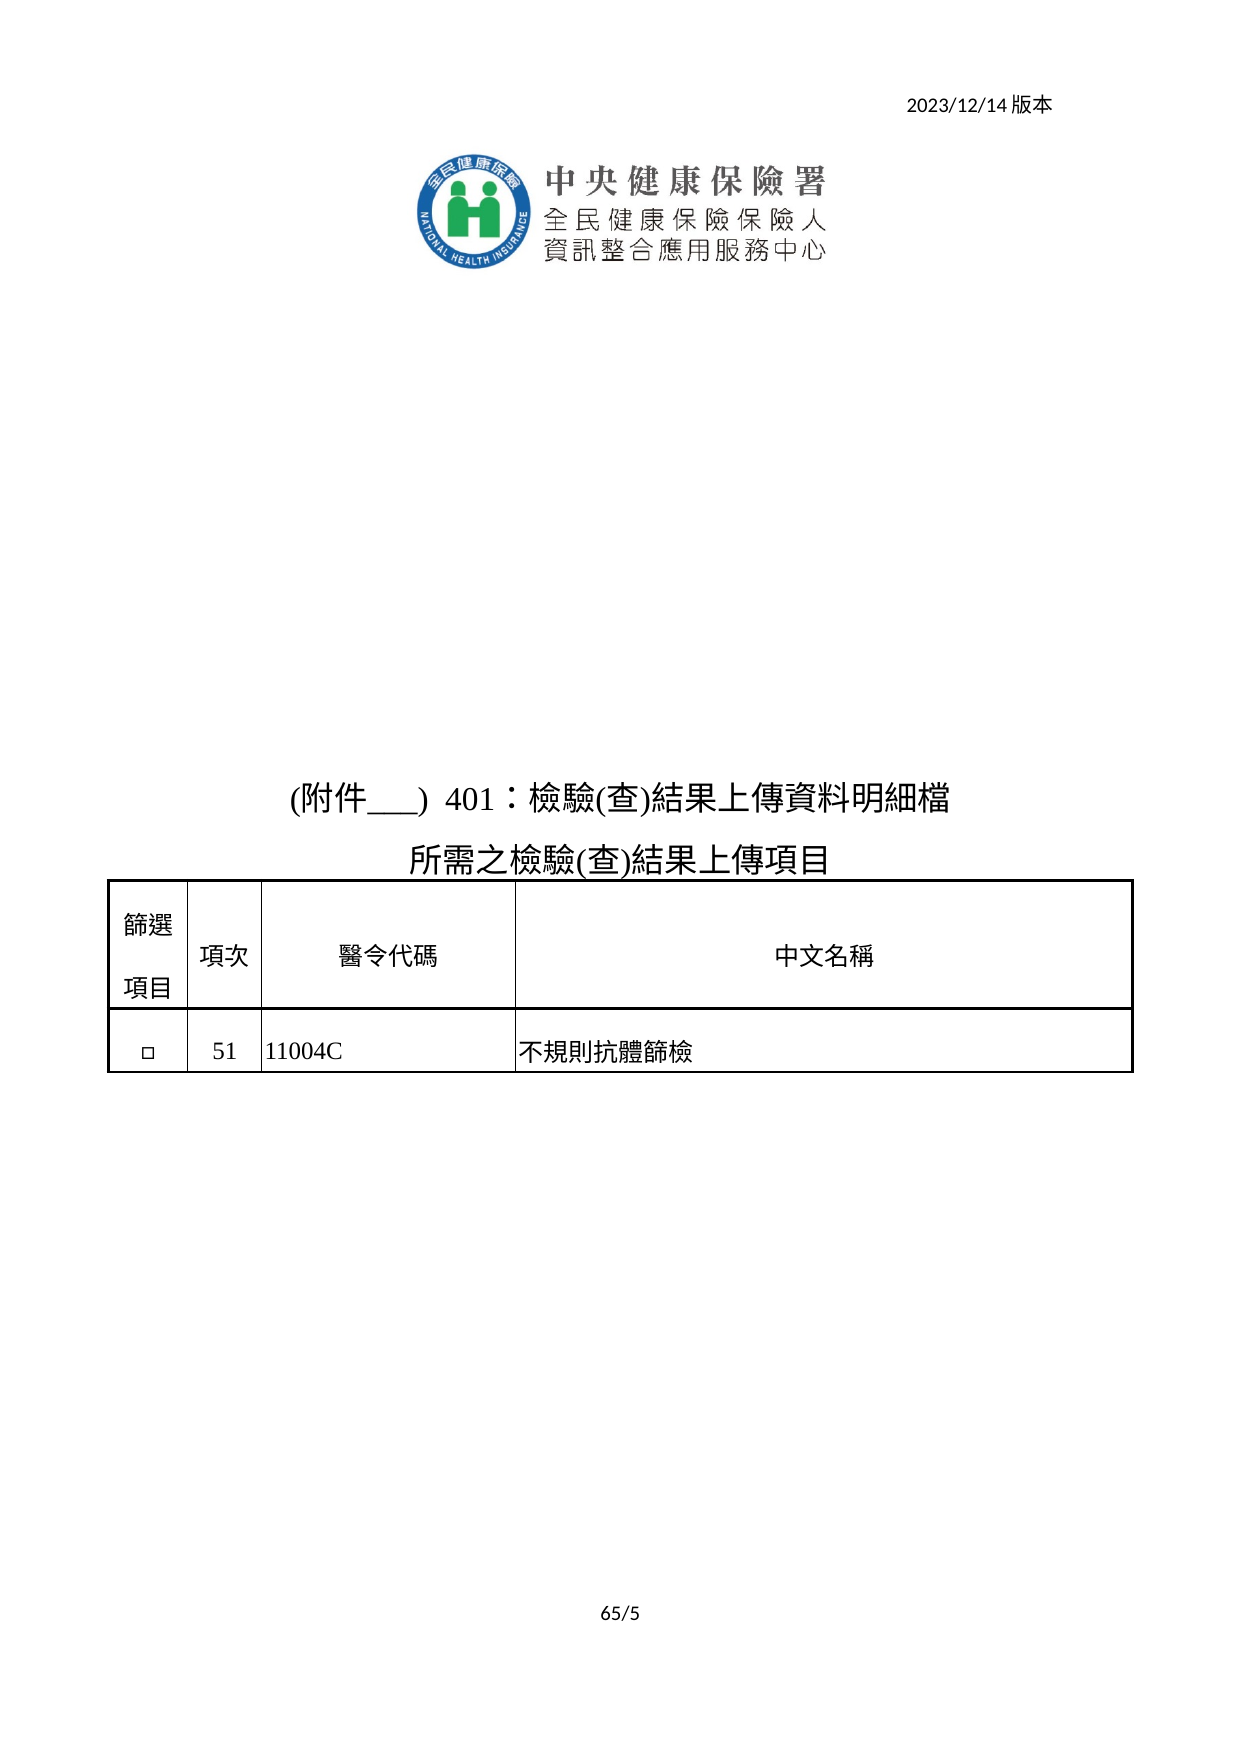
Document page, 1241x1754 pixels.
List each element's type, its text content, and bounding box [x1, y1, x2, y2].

table_cell 11004C [262, 1010, 515, 1071]
table_cell 51 [188, 1010, 261, 1071]
table_cell □ [110, 1010, 187, 1071]
table_cell 項次 [188, 882, 261, 1007]
table_cell 中文名稱 [516, 882, 1131, 1007]
table_cell 不規則抗體篩檢 [516, 1010, 1131, 1071]
table_cell 篩選項目 [110, 882, 187, 1007]
table_cell 醫令代碼 [262, 882, 515, 1007]
table_header (附件___) 401：檢驗(查)結果上傳資料明細檔 所需之檢驗(查)結果上傳項目 [108, 754, 1132, 879]
